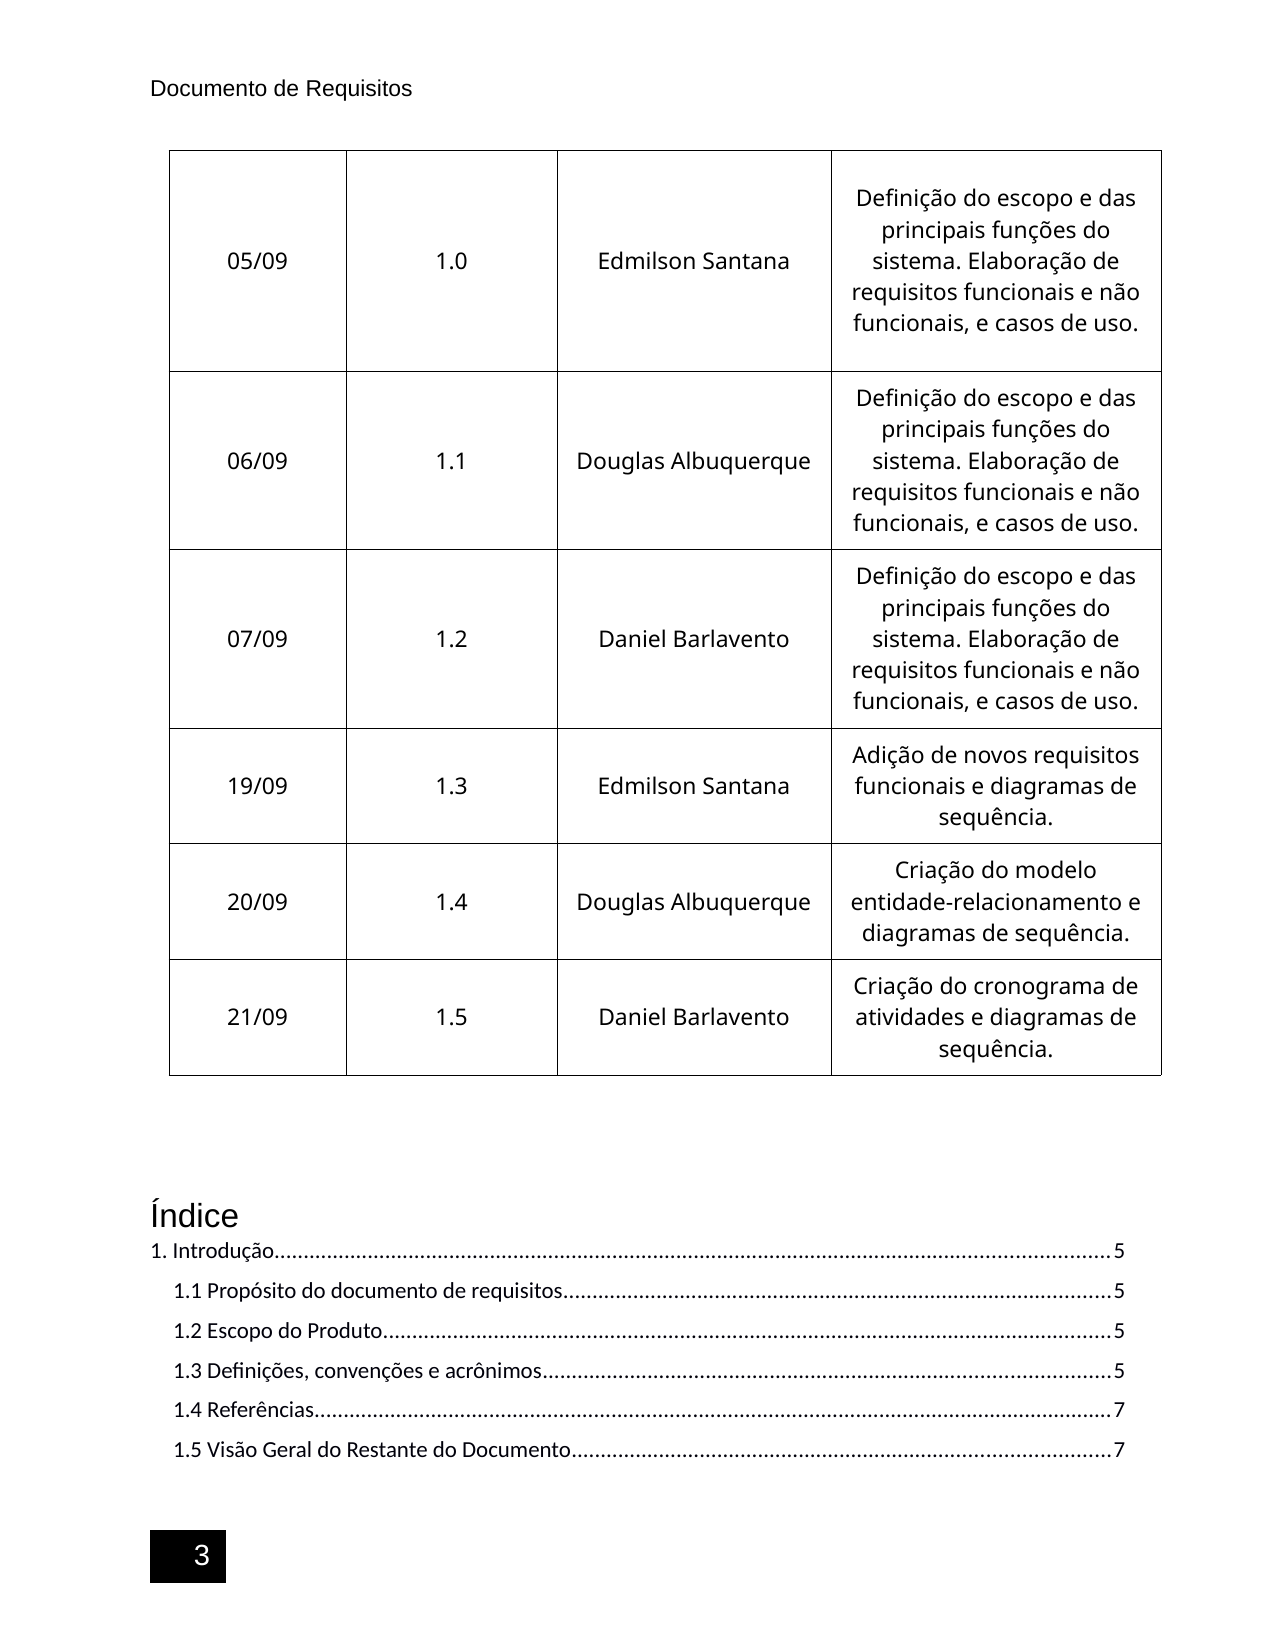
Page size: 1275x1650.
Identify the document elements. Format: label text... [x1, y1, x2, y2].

table_cell 1.2 [347, 550, 557, 727]
table_cell 1.0 [347, 151, 557, 371]
table_cell 20/09 [170, 844, 346, 959]
text 1.4 Referências 7 [173, 1396, 1125, 1423]
table_cell Criação do cronograma de atividades e diagramas de sequência. [832, 960, 1161, 1075]
table_cell Daniel Barlavento [558, 550, 831, 727]
table_cell 1.3 [347, 729, 557, 843]
table_cell Douglas Albuquerque [558, 372, 831, 549]
table_cell Adição de novos requisitos funcionais e diagramas de sequência. [832, 729, 1161, 843]
table_cell Douglas Albuquerque [558, 844, 831, 959]
table_cell 1.1 [347, 372, 557, 549]
table_cell Definição do escopo e das principais funções do sistema. Elaboração de requisitos funcionais e não funcionais, e casos de uso. [832, 372, 1161, 549]
table_cell 06/09 [170, 372, 346, 549]
text 1.2 Escopo do Produto 5 [173, 1316, 1125, 1344]
table_cell 1.4 [347, 844, 557, 959]
subtitle Índice [150, 1196, 1125, 1234]
table_cell 07/09 [170, 550, 346, 727]
text 1.5 Visão Geral do Restante do Documento 7 [173, 1435, 1125, 1463]
table_cell 21/09 [170, 960, 346, 1075]
text 1.1 Propósito do documento de requisitos 5 [173, 1276, 1125, 1304]
table_cell Criação do modelo entidade-relacionamento e diagramas de sequência. [832, 844, 1161, 959]
table_cell Definição do escopo e das principais funções do sistema. Elaboração de requisitos funcionais e não funcionais, e casos de uso. [832, 550, 1161, 727]
table_cell Daniel Barlavento [558, 960, 831, 1075]
text 1. Introdução 5 [150, 1236, 1125, 1264]
table_cell 19/09 [170, 729, 346, 843]
table_cell Definição do escopo e das principais funções do sistema. Elaboração de requisitos funcionais e não funcionais, e casos de uso. [832, 151, 1161, 371]
text 1.3 Definições, convenções e acrônimos 5 [173, 1356, 1125, 1384]
table_cell Edmilson Santana [558, 151, 831, 371]
table_cell 05/09 [170, 151, 346, 371]
table_cell Edmilson Santana [558, 729, 831, 843]
table_cell 1.5 [347, 960, 557, 1075]
